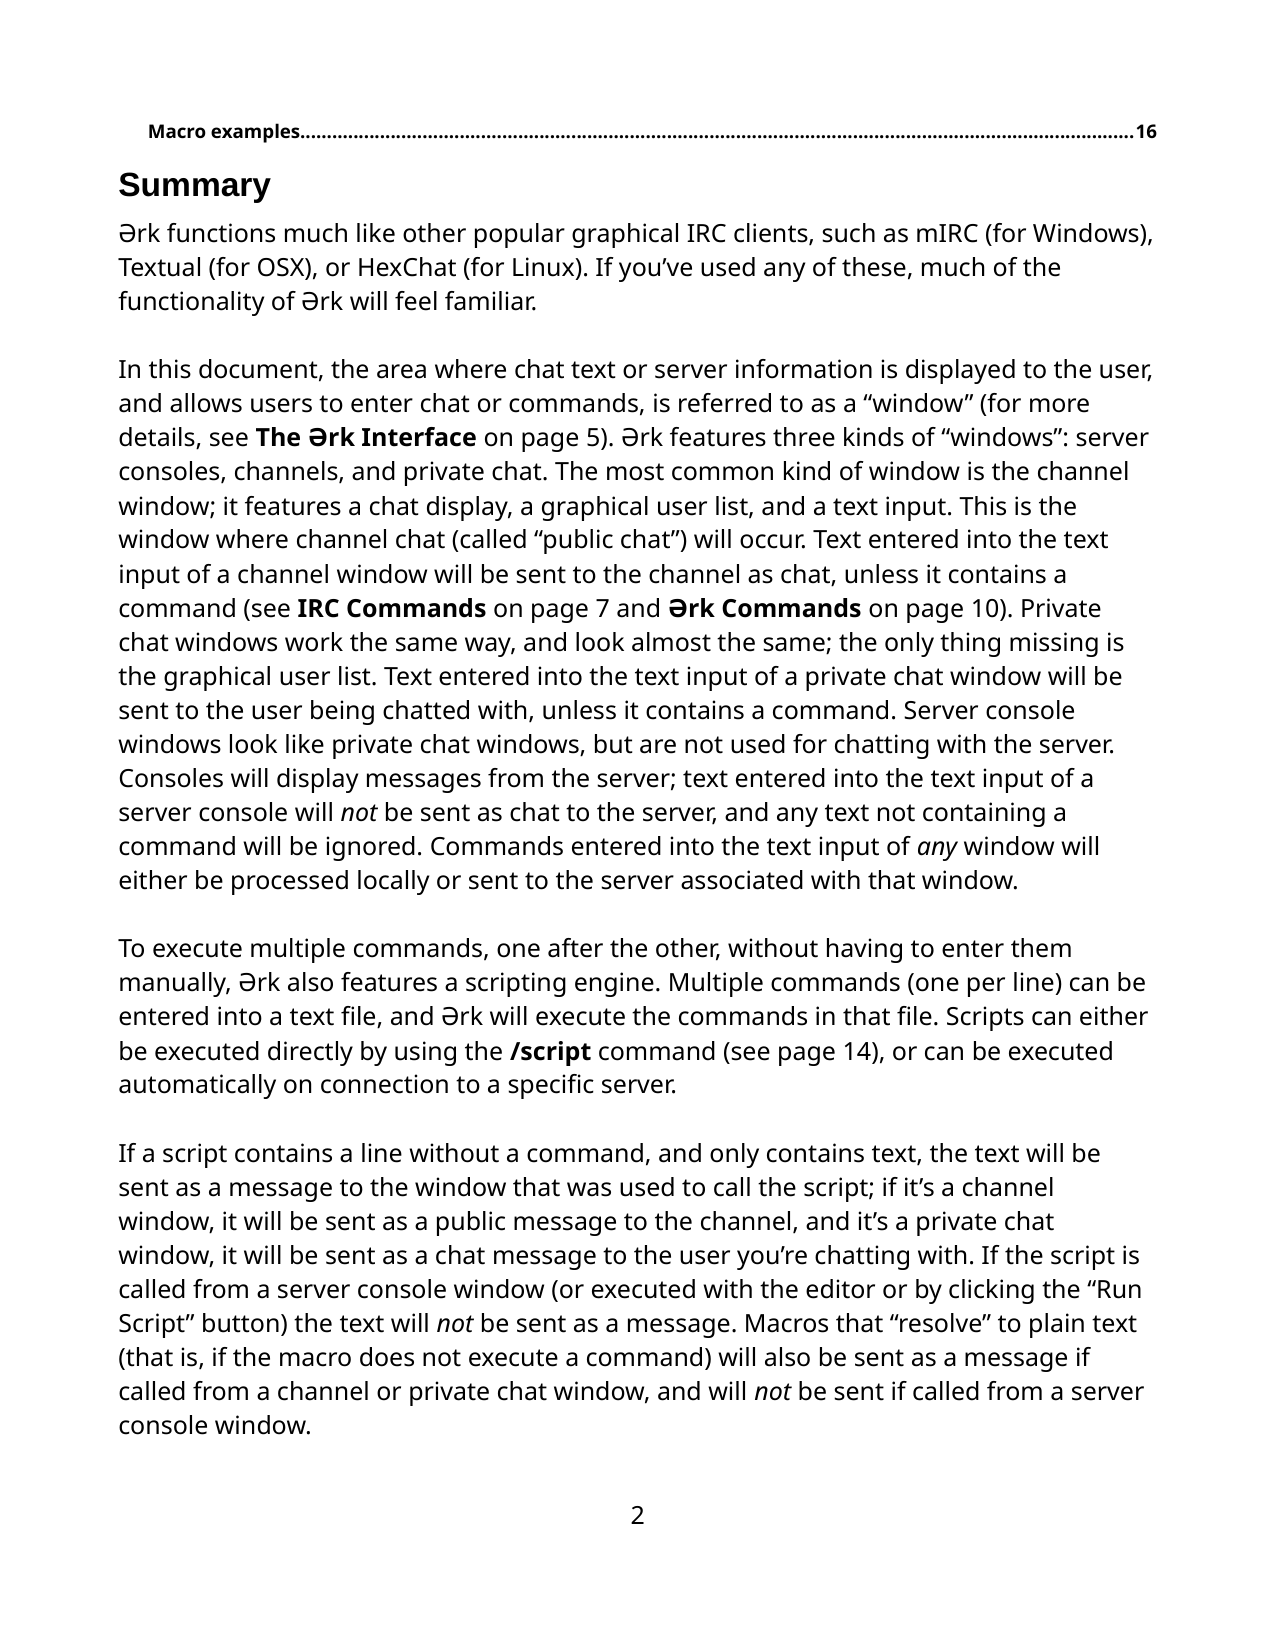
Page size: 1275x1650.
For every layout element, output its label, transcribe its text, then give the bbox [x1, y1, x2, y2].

text To execute multiple commands, one after the other, without having to enter them manually, Ərk also features a scripting engine. Multiple commands (one per line) can be entered into a text file, and Ərk will execute the commands in that file. Scripts can either be executed directly by using the /script command (see page 14), or can be executed automatically on connection to a specific server. [118, 931, 1157, 1101]
text In this document, the area where chat text or server information is displayed to the user, and allows users to enter chat or commands, is referred to as a “window” (for more details, see The Ərk Interface on page 5). Ərk features three kinds of “windows”: server consoles, channels, and private chat. The most common kind of window is the channel window; it features a chat display, a graphical user list, and a text input. This is the window where channel chat (called “public chat”) will occur. Text entered into the text input of a channel window will be sent to the channel as chat, unless it contains a command (see IRC Commands on page 7 and Ərk Commands on page 10). Private chat windows work the same way, and look almost the same; the only thing missing is the graphical user list. Text entered into the text input of a private chat window will be sent to the user being chatted with, unless it contains a command. Server console windows look like private chat windows, but are not used for chatting with the server. Consoles will display messages from the server; text entered into the text input of a server console will not be sent as chat to the server, and any text not containing a command will be ignored. Commands entered into the text input of any window will either be processed locally or sent to the server associated with that window. [118, 352, 1157, 897]
text If a script contains a line without a command, and only contains text, the text will be sent as a message to the window that was used to call the script; if it’s a channel window, it will be sent as a public message to the channel, and it’s a private chat window, it will be sent as a chat message to the user you’re chatting with. If the script is called from a server console window (or executed with the editor or by clicking the “Run Script” button) the text will not be sent as a message. Macros that “resolve” to plain text (that is, if the macro does not execute a command) will also be sent as a message if called from a channel or private chat window, and will not be sent if called from a server console window. [118, 1135, 1157, 1442]
subtitle Summary [118, 164, 1157, 203]
text Macro examples 16 [148, 118, 1157, 144]
text Ərk functions much like other popular graphical IRC clients, such as mIRC (for Windows), Textual (for OSX), or HexChat (for Linux). If you’ve used any of these, much of the functionality of Ərk will feel familiar. [118, 216, 1157, 318]
